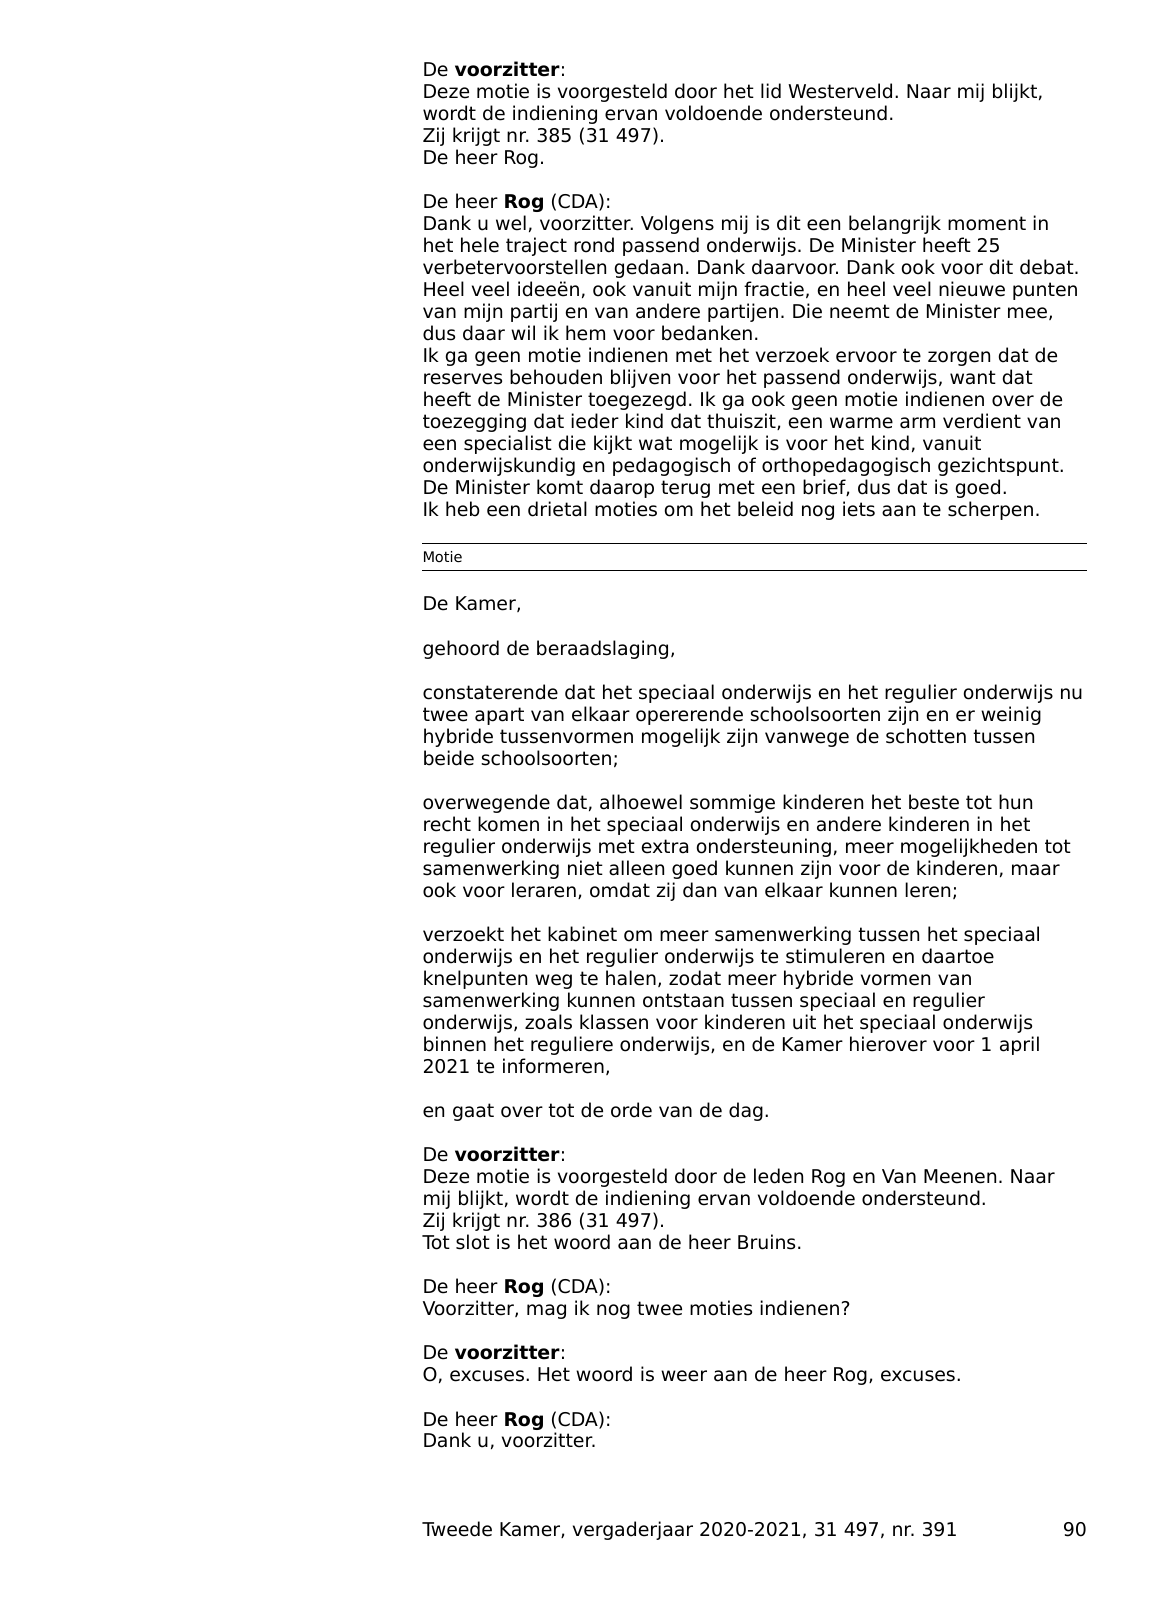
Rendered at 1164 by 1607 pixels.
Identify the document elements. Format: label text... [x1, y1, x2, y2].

text Deze motie is voorgesteld door het lid Westerveld. Naar mij blijkt, wordt de indiening ervan voldoende ondersteund. [422, 81, 1087, 125]
text overwegende dat, alhoewel sommige kinderen het beste tot hun recht komen in het speciaal onderwijs en andere kinderen in het regulier onderwijs met extra ondersteuning, meer mogelijkheden tot samenwerking niet alleen goed kunnen zijn voor de kinderen, maar ook voor leraren, omdat zij dan van elkaar kunnen leren; [422, 792, 1087, 902]
text Deze motie is voorgesteld door de leden Rog en Van Meenen. Naar mij blijkt, wordt de indiening ervan voldoende ondersteund. [422, 1166, 1087, 1210]
text Dank u, voorzitter. [422, 1430, 1087, 1452]
text verzoekt het kabinet om meer samenwerking tussen het speciaal onderwijs en het regulier onderwijs te stimuleren en daartoe knelpunten weg te halen, zodat meer hybride vormen van samenwerking kunnen ontstaan tussen speciaal en regulier onderwijs, zoals klassen voor kinderen uit het speciaal onderwijs binnen het reguliere onderwijs, en de Kamer hierover voor 1 april 2021 te informeren, [422, 924, 1087, 1078]
text De voorzitter: [422, 1342, 1087, 1364]
text Zij krijgt nr. 386 (31 497). [422, 1210, 1087, 1232]
text De heer Rog (CDA): [422, 1408, 1087, 1430]
text Ik ga geen motie indienen met het verzoek ervoor te zorgen dat de reserves behouden blijven voor het passend onderwijs, want dat heeft de Minister toegezegd. Ik ga ook geen motie indienen over de toezegging dat ieder kind dat thuiszit, een warme arm verdient van een specialist die kijkt wat mogelijk is voor het kind, vanuit onderwijskundig en pedagogisch of orthopedagogisch gezichtspunt. De Minister komt daarop terug met een brief, dus dat is goed. [422, 345, 1087, 499]
text Tot slot is het woord aan de heer Bruins. [422, 1232, 1087, 1254]
text en gaat over tot de orde van de dag. [422, 1100, 1087, 1122]
text O, excuses. Het woord is weer aan de heer Rog, excuses. [422, 1364, 1087, 1386]
text De heer Rog (CDA): [422, 191, 1087, 213]
text De heer Rog (CDA): [422, 1276, 1087, 1298]
text De voorzitter: [422, 59, 1087, 81]
text Voorzitter, mag ik nog twee moties indienen? [422, 1298, 1087, 1320]
text De heer Rog. [422, 147, 1087, 169]
text gehoord de beraadslaging, [422, 637, 1087, 659]
text Ik heb een drietal moties om het beleid nog iets aan te scherpen. [422, 499, 1087, 521]
text Zij krijgt nr. 385 (31 497). [422, 125, 1087, 147]
text Dank u wel, voorzitter. Volgens mij is dit een belangrijk moment in het hele traject rond passend onderwijs. De Minister heeft 25 verbetervoorstellen gedaan. Dank daarvoor. Dank ook voor dit debat. Heel veel ideeën, ook vanuit mijn fractie, en heel veel nieuwe punten van mijn partij en van andere partijen. Die neemt de Minister mee, dus daar wil ik hem voor bedanken. [422, 213, 1087, 345]
table_header Motie [422, 544, 1087, 570]
text constaterende dat het speciaal onderwijs en het regulier onderwijs nu twee apart van elkaar opererende schoolsoorten zijn en er weinig hybride tussenvormen mogelijk zijn vanwege de schotten tussen beide schoolsoorten; [422, 682, 1087, 769]
text De Kamer, [422, 593, 1087, 615]
text De voorzitter: [422, 1144, 1087, 1166]
